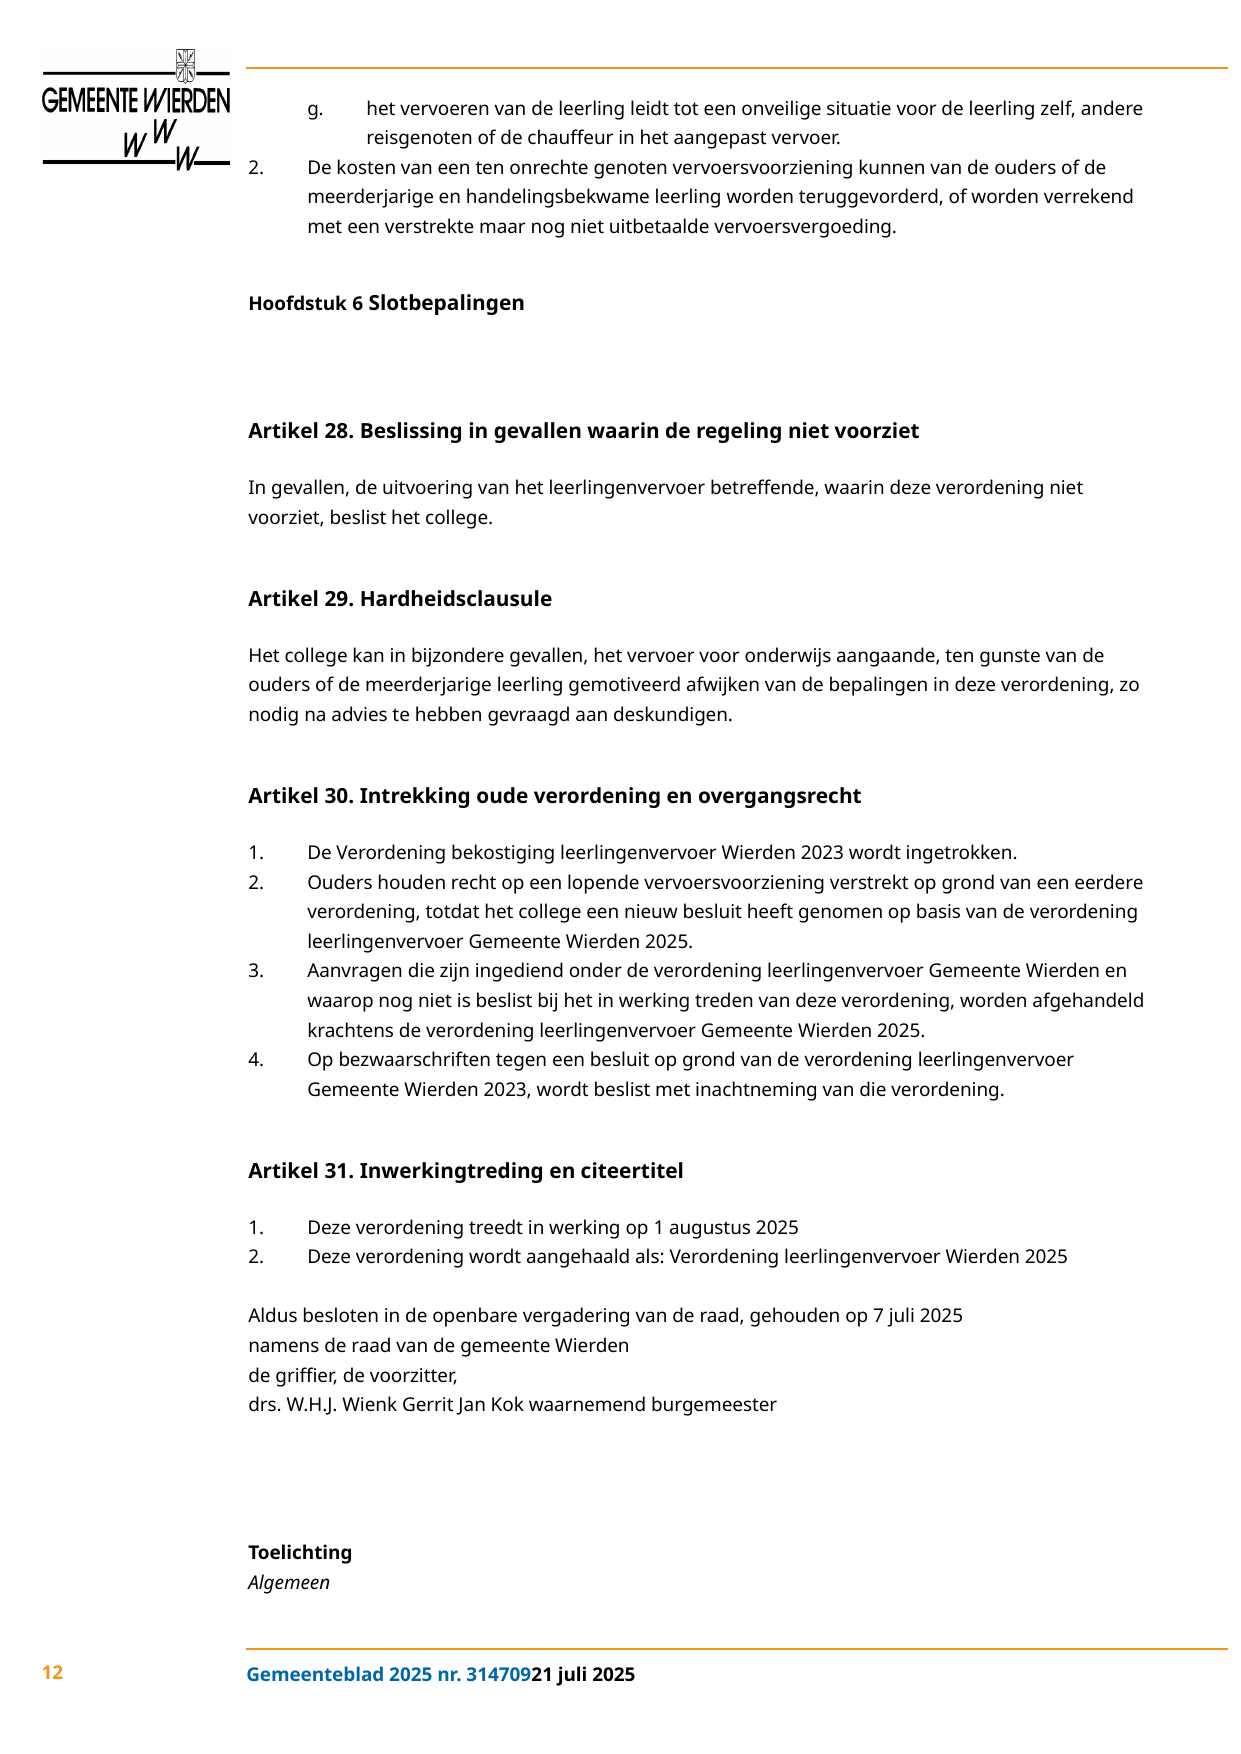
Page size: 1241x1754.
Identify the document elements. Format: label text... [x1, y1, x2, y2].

list De kosten van een ten onrechte genoten vervoersvoorziening kunnen van de ouders of de meerderjarige en handelingsbekwame leerling worden teruggevorderd, of worden verrekend met een verstrekte maar nog niet uitbetaalde vervoersvergoeding. [248, 154, 1152, 239]
text drs. W.H.J. Wienk Gerrit Jan Kok waarnemend burgemeester [248, 1391, 1152, 1417]
picture [41, 47, 231, 172]
text Algemeen [248, 1569, 1152, 1595]
list het vervoeren van de leerling leidt tot een onveilige situatie voor de leerling zelf, andere reisgenoten of de chauffeur in het aangepast vervoer. [307, 95, 1152, 150]
list Deze verordening treedt in werking op 1 augustus 2025 [248, 1214, 1152, 1240]
text Toelichting [248, 1539, 1152, 1565]
text Het college kan in bijzondere gevallen, het vervoer voor onderwijs aangaande, ten gunste van de ouders of de meerderjarige leerling gemotiveerd afwijken van de bepalingen in deze verordening, zo nodig na advies te hebben gevraagd aan deskundigen. [248, 642, 1152, 727]
list Deze verordening wordt aangehaald als: Verordening leerlingenvervoer Wierden 2025 [248, 1243, 1152, 1269]
list Aanvragen die zijn ingediend onder de verordening leerlingenvervoer Gemeente Wierden en waarop nog niet is beslist bij het in werking treden van deze verordening, worden afgehandeld krachtens de verordening leerlingenvervoer Gemeente Wierden 2025. [248, 958, 1152, 1042]
text namens de raad van de gemeente Wierden [248, 1332, 1152, 1358]
text Hoofdstuk 6 Slotbepalingen [248, 288, 1152, 317]
text Artikel 28. Beslissing in gevallen waarin de regeling niet voorziet [248, 416, 1152, 445]
text In gevallen, de uitvoering van het leerlingenvervoer betreffende, waarin deze verordening niet voorziet, beslist het college. [248, 474, 1152, 530]
text Artikel 30. Intrekking oude verordening en overgangsrecht [248, 781, 1152, 810]
text Artikel 31. Inwerkingtreding en citeertitel [248, 1156, 1152, 1184]
list Ouders houden recht op een lopende vervoersvoorziening verstrekt op grond van een eerdere verordening, totdat het college een nieuw besluit heeft genomen op basis van de verordening leerlingenvervoer Gemeente Wierden 2025. [248, 869, 1152, 954]
text Artikel 29. Hardheidsclausule [248, 584, 1152, 612]
text de griffier, de voorzitter, [248, 1362, 1152, 1388]
text Aldus besloten in de openbare vergadering van de raad, gehouden op 7 juli 2025 [248, 1303, 1152, 1328]
list De Verordening bekostiging leerlingenvervoer Wierden 2023 wordt ingetrokken. [248, 839, 1152, 865]
list Op bezwaarschriften tegen een besluit op grond van de verordening leerlingenvervoer Gemeente Wierden 2023, wordt beslist met inachtneming van die verordening. [248, 1046, 1152, 1102]
